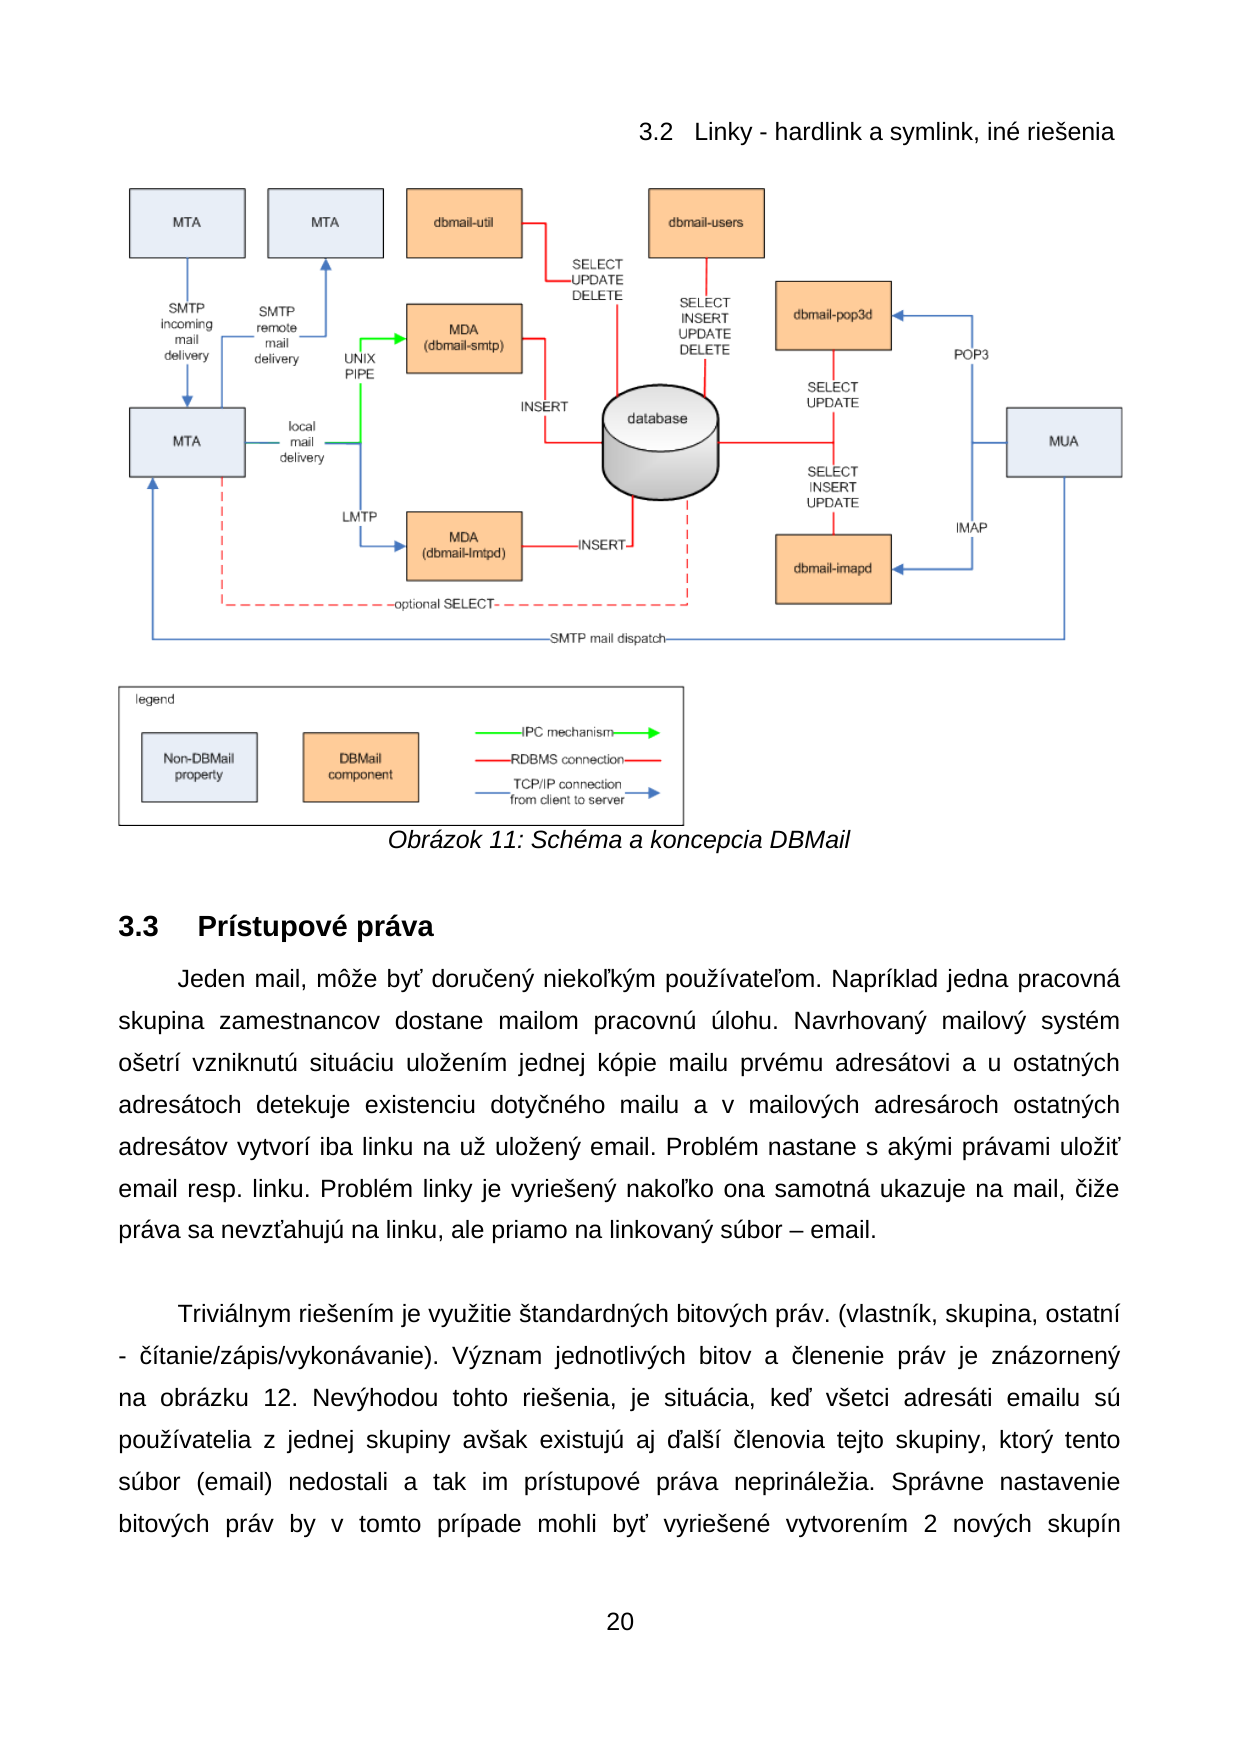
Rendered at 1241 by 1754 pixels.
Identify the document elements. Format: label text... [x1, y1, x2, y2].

picture [118, 188, 1123, 826]
text Obrázok 11: Schéma a koncepcia DBMail [118, 826, 1122, 854]
text Jeden mail, môže byť doručený niekoľkým používateľom. Napríklad jedna pracovná skupina zamestnancov dostane mailom pracovnú úlohu. Navrhovaný mailový systém ošetrí vzniknutú situáciu uložením jednej kópie mailu prvému adresátovi a u ostatných adresátoch detekuje existenciu dotyčného mailu a v mailových adresároch ostatných adresátov vytvorí iba linku na už uložený email. Problém nastane s akými právami uložiť email resp. linku. Problém linky je vyriešený nakoľko ona samotná ukazuje na mail, čiže práva sa nevzťahujú na linku, ale priamo na linkovaný súbor – email. [118, 965, 1122, 1244]
subtitle Prístupové práva [118, 910, 1122, 942]
text Triviálnym riešením je využitie štandardných bitových práv. (vlastník, skupina, ostatní - čítanie/zápis/vykonávanie). Význam jednotlivých bitov a členenie práv je znázornený na obrázku 12. Nevýhodou tohto riešenia, je situácia, keď všetci adresáti emailu sú používatelia z jednej skupiny avšak existujú aj ďalší členovia tejto skupiny, ktorý tento súbor (email) nedostali a tak im prístupové práva neprináležia. Správne nastavenie bitových práv by v tomto prípade mohli byť vyriešené vytvorením 2 nových skupín [118, 1300, 1122, 1537]
